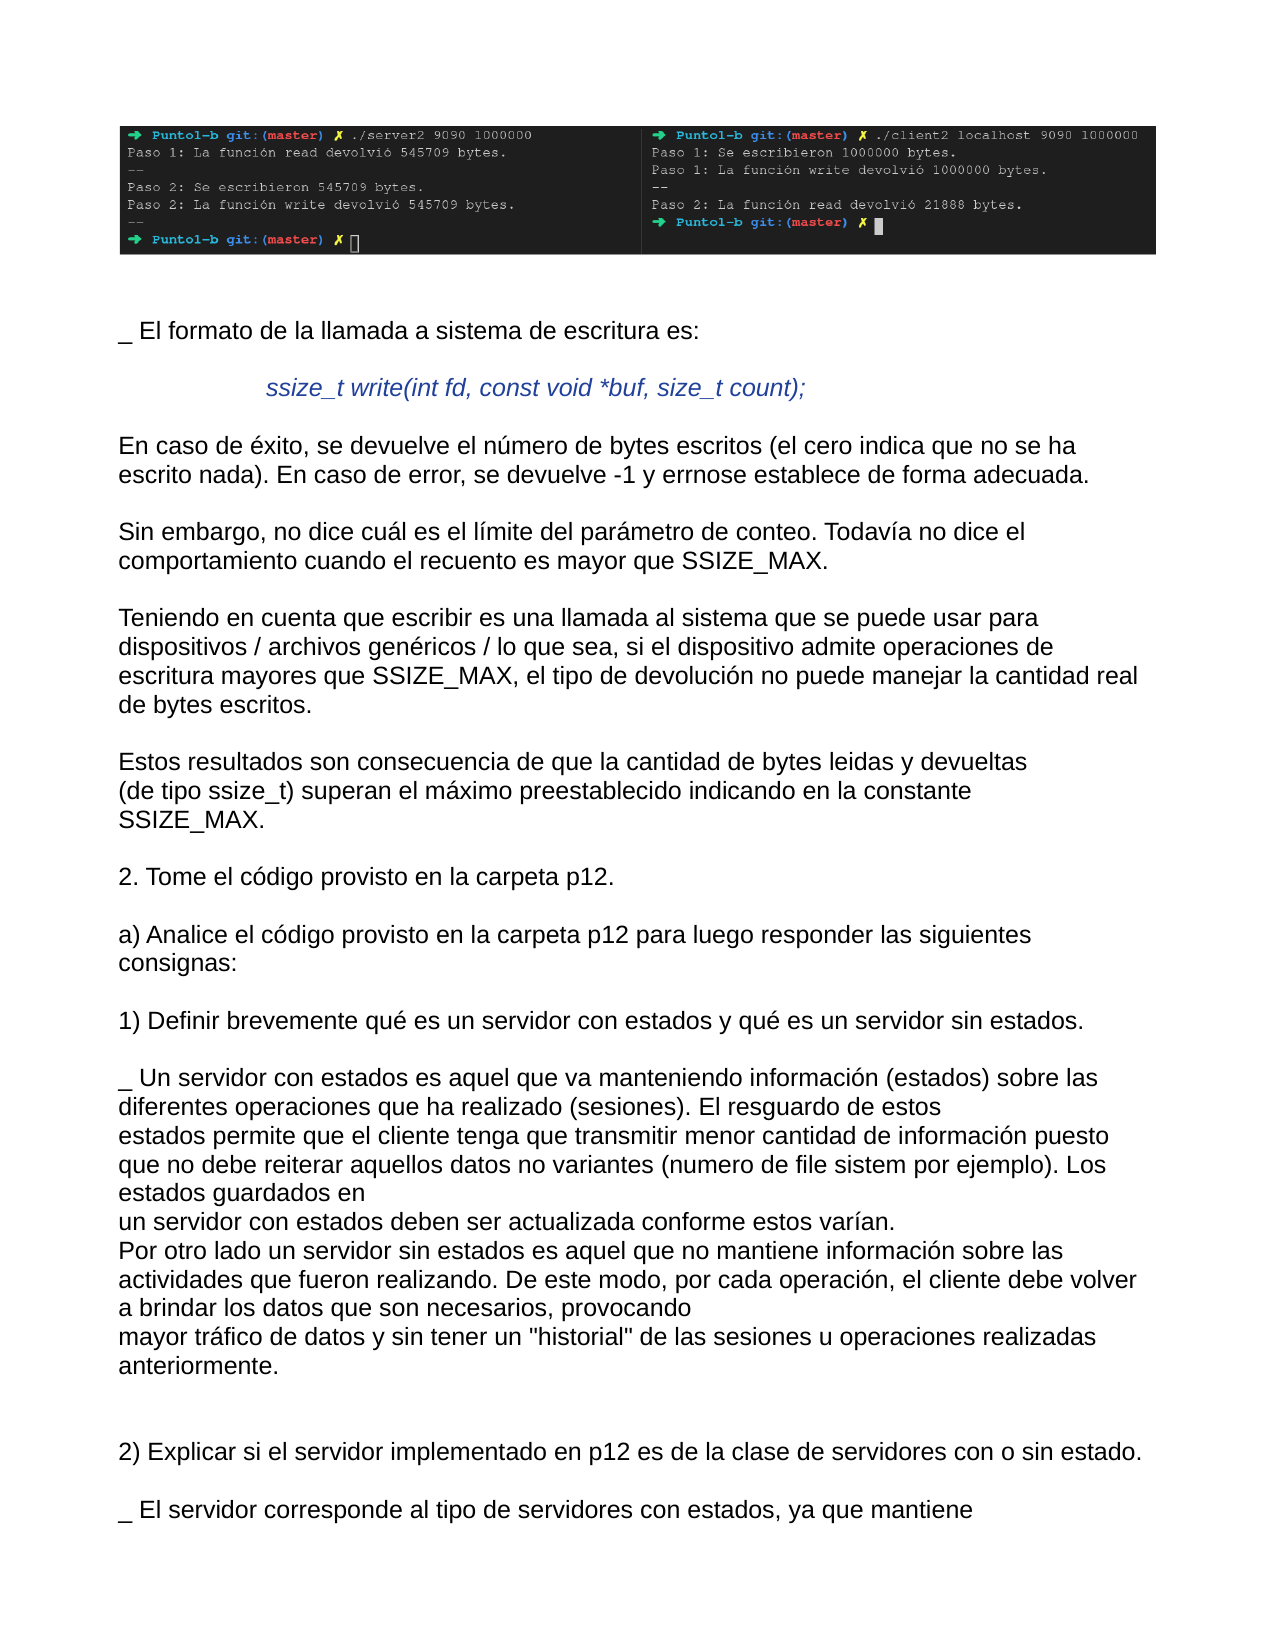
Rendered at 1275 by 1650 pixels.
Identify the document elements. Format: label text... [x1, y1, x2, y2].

text ssize_t write(int fd, const void *buf, size_t count); [118, 373, 1157, 402]
text (de tipo ssize_t) superan el máximo preestablecido indicando en la constante [118, 776, 1157, 805]
text 2) Explicar si el servidor implementado en p12 es de la clase de servidores con o sin estado. [118, 1437, 1157, 1466]
text mayor tráfico de datos y sin tener un "historial" de las sesiones u operaciones realizadas anteriormente. [118, 1322, 1157, 1380]
text Por otro lado un servidor sin estados es aquel que no mantiene información sobre las actividades que fueron realizando. De este modo, por cada operación, el cliente debe volver a brindar los datos que son necesarios, provocando [118, 1236, 1157, 1322]
text SSIZE_MAX. [118, 805, 1157, 833]
text 1) Definir brevemente qué es un servidor con estados y qué es un servidor sin estados. [118, 1006, 1157, 1035]
text Estos resultados son consecuencia de que la cantidad de bytes leidas y devueltas [118, 747, 1157, 776]
text _ Un servidor con estados es aquel que va manteniendo información (estados) sobre las diferentes operaciones que ha realizado (sesiones). El resguardo de estos [118, 1063, 1157, 1121]
text _ El servidor corresponde al tipo de servidores con estados, ya que mantiene [118, 1495, 1157, 1523]
text Sin embargo, no dice cuál es el límite del parámetro de conteo. Todavía no dice el comportamiento cuando el recuento es mayor que SSIZE_MAX. [118, 517, 1157, 575]
text un servidor con estados deben ser actualizada conforme estos varían. [118, 1207, 1157, 1236]
text 2. Tome el código provisto en la carpeta p12. [118, 862, 1157, 891]
picture [119, 126, 1159, 259]
text a) Analice el código provisto en la carpeta p12 para luego responder las siguientes consignas: [118, 920, 1157, 977]
text _ El formato de la llamada a sistema de escritura es: [118, 316, 1157, 345]
text En caso de éxito, se devuelve el número de bytes escritos (el cero indica que no se ha escrito nada). En caso de error, se devuelve -1 y errnose establece de forma adecuada. [118, 431, 1157, 488]
text estados permite que el cliente tenga que transmitir menor cantidad de información puesto que no debe reiterar aquellos datos no variantes (numero de file sistem por ejemplo). Los estados guardados en [118, 1121, 1157, 1207]
text Teniendo en cuenta que escribir es una llamada al sistema que se puede usar para dispositivos / archivos genéricos / lo que sea, si el dispositivo admite operaciones de escritura mayores que SSIZE_MAX, el tipo de devolución no puede manejar la cantidad real de bytes escritos. [118, 603, 1157, 718]
